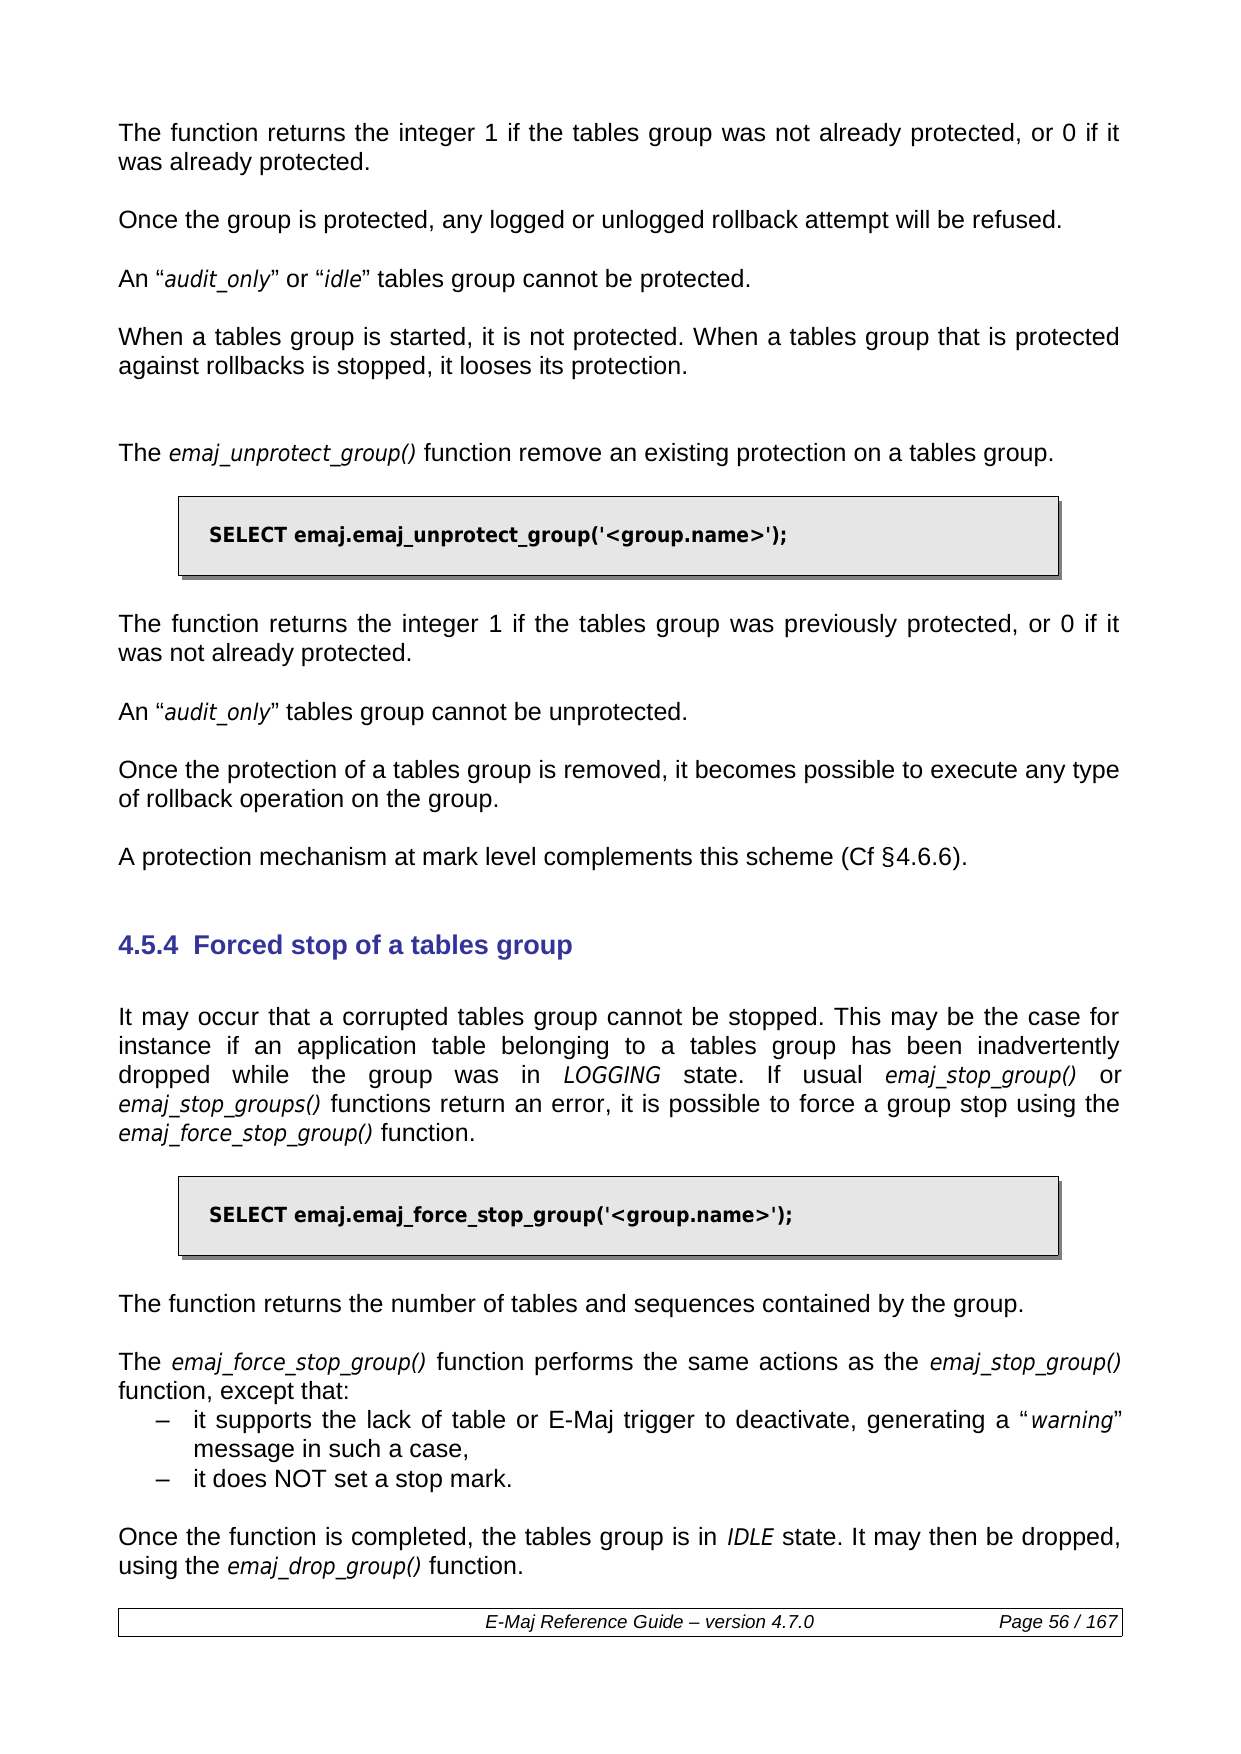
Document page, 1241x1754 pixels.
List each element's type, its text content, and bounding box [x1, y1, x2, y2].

text Once the function is completed, the tables group is in IDLE state. It may then be dropped, using the emaj_drop_group() function. [118, 1522, 1122, 1580]
text When a tables group is started, it is not protected. When a tables group that is protected against rollbacks is stopped, it looses its protection. [118, 322, 1122, 380]
text An “audit_only” tables group cannot be unprotected. [118, 696, 1122, 725]
list it does NOT set a stop mark. [156, 1463, 1122, 1492]
text The function returns the integer 1 if the tables group was not already protected, or 0 if it was already protected. [118, 118, 1122, 176]
text Once the protection of a tables group is removed, it becomes possible to execute any type of rollback operation on the group. [118, 754, 1122, 813]
text The emaj_force_stop_group() function performs the same actions as the emaj_stop_group() function, except that: [118, 1347, 1122, 1405]
text A protection mechanism at mark level complements this scheme (Cf §4.6.6). [118, 842, 1122, 871]
text An “audit_only” or “idle” tables group cannot be protected. [118, 263, 1122, 292]
text SELECT emaj.emaj_unprotect_group('<group.name>'); [179, 520, 1058, 545]
text Once the group is protected, any logged or unlogged rollback attempt will be refused. [118, 205, 1122, 234]
text SELECT emaj.emaj_force_stop_group('<group.name>'); [179, 1200, 1058, 1225]
text The function returns the integer 1 if the tables group was previously protected, or 0 if it was not already protected. [118, 609, 1122, 667]
subtitle Forced stop of a tables group [118, 929, 1122, 960]
text The emaj_unprotect_group() function remove an existing protection on a tables group. [118, 438, 1122, 467]
text It may occur that a corrupted tables group cannot be stopped. This may be the case for instance if an application table belonging to a tables group has been inadvertently dropped while the group was in LOGGING state. If usual emaj_stop_group() or emaj_stop_groups() functions return an error, it is possible to force a group stop using the emaj_force_stop_group() function. [118, 1001, 1122, 1147]
text The function returns the number of tables and sequences contained by the group. [118, 1289, 1122, 1318]
list it supports the lack of table or E-Maj trigger to deactivate, generating a “warning” message in such a case, [156, 1405, 1122, 1463]
